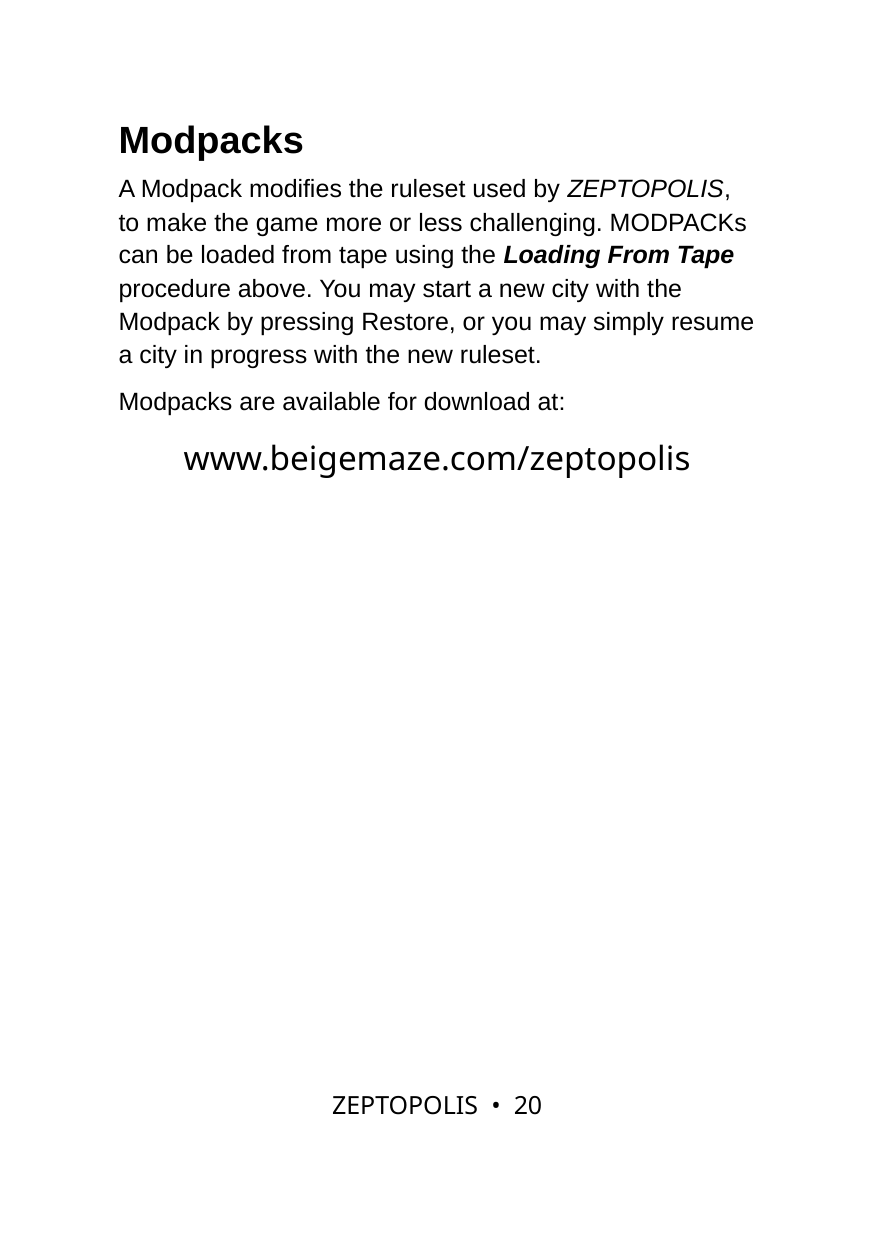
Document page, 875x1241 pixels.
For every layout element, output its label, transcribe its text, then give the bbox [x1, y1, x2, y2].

subtitle Modpacks [118, 118, 756, 162]
text www.beigemaze.com/zeptopolis [118, 435, 756, 480]
text A Modpack modifies the ruleset used by ZEPTOPOLIS, to make the game more or less challenging. MODPACKs can be loaded from tape using the Loading From Tape procedure above. You may start a new city with the Modpack by pressing Restore, or you may simply resume a city in progress with the new ruleset. [118, 174, 756, 368]
text Modpacks are available for download at: [118, 387, 756, 416]
